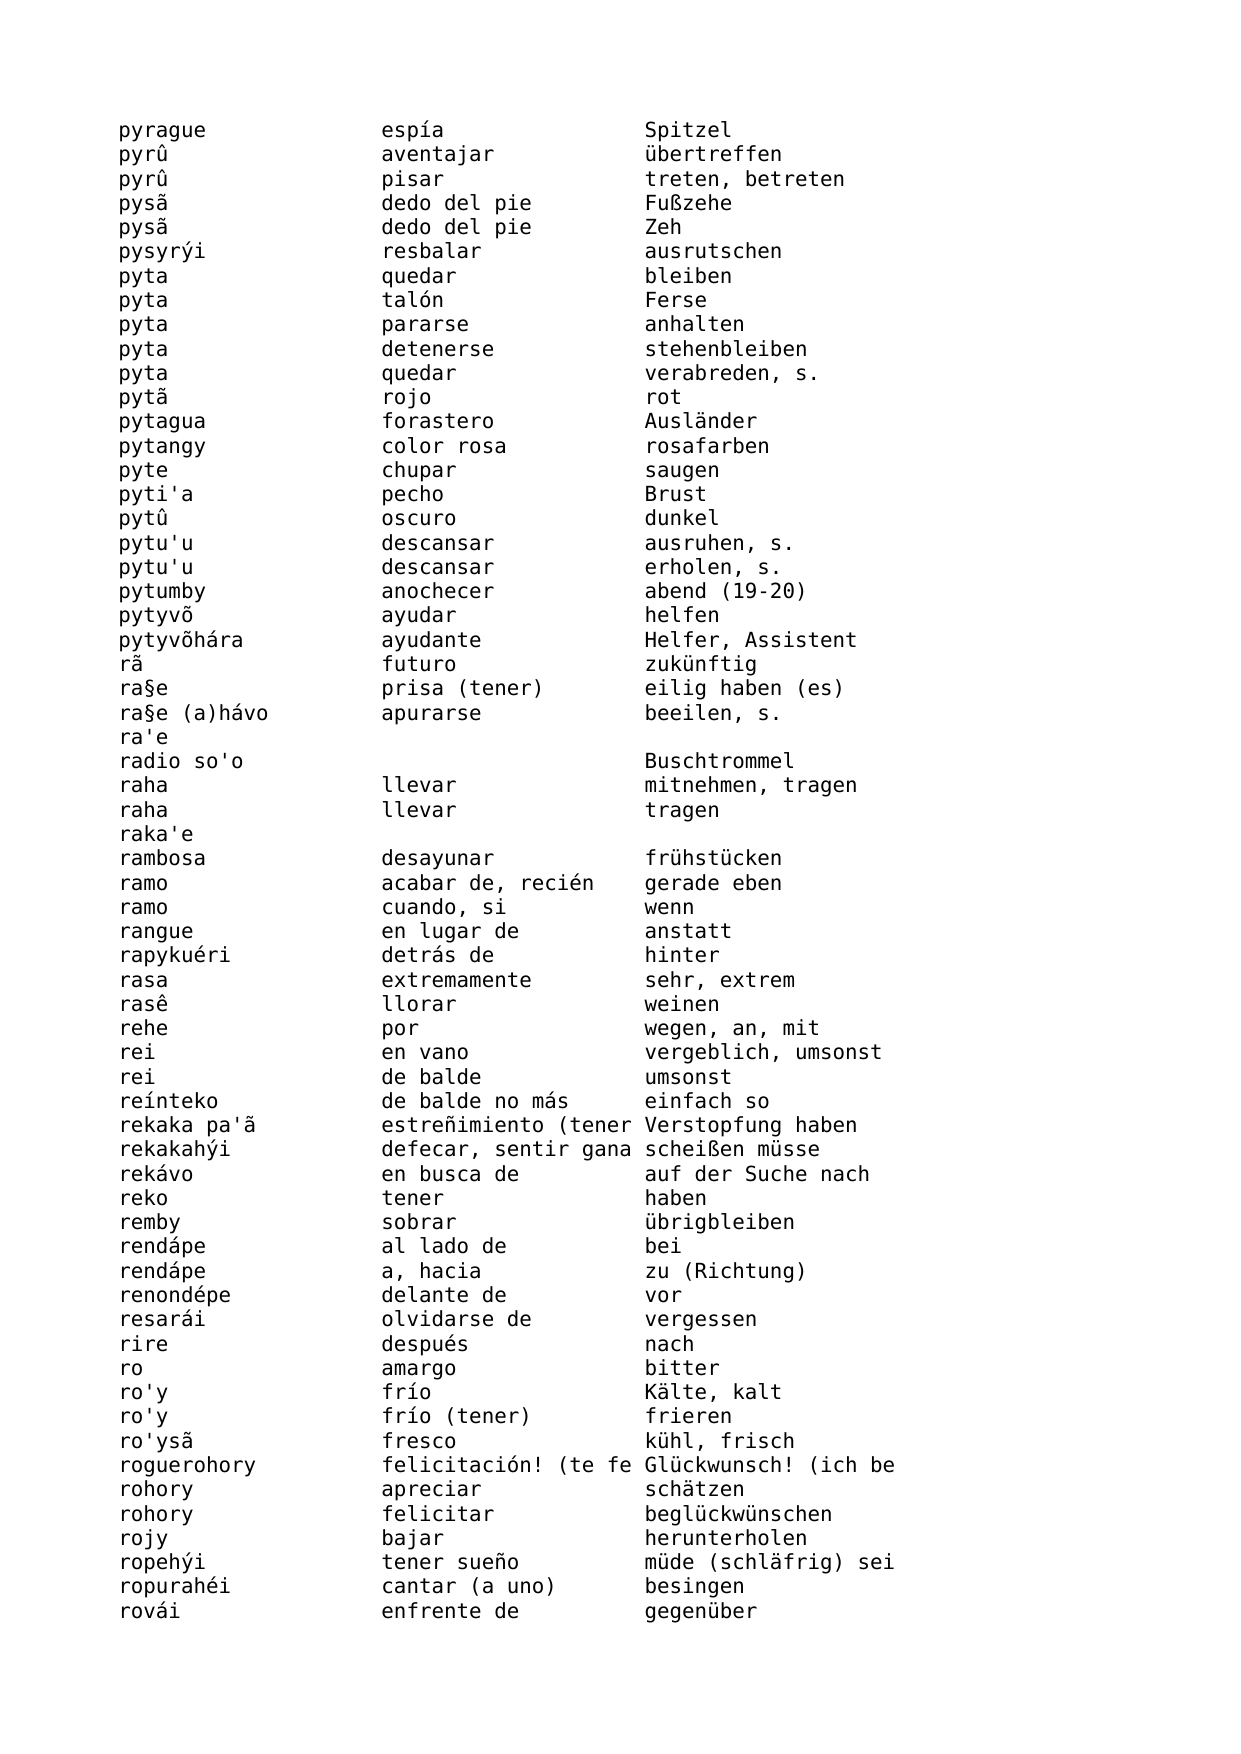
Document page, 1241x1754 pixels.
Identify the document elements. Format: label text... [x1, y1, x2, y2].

text pytagua forastero Ausländer [118, 409, 1122, 434]
text rekakahýi defecar, sentir gana scheißen müsse [118, 1137, 1122, 1162]
text rasa extremamente sehr, extrem [118, 968, 1122, 992]
text ropehýi tener sueño müde (schläfrig) sei [118, 1550, 1122, 1574]
text reko tener haben [118, 1186, 1122, 1210]
text reínteko de balde no más einfach so [118, 1089, 1122, 1113]
text rekaka pa'ã estreñimiento (tener Verstopfung haben [118, 1113, 1122, 1137]
text pyta talón Ferse [118, 288, 1122, 312]
text pytã rojo rot [118, 385, 1122, 409]
text ropurahéi cantar (a uno) besingen [118, 1574, 1122, 1599]
text raka'e [118, 822, 1122, 846]
text pyrû pisar treten, betreten [118, 167, 1122, 191]
text ra'e [118, 725, 1122, 749]
text pytangy color rosa rosafarben [118, 434, 1122, 458]
text rojy bajar herunterholen [118, 1526, 1122, 1550]
text pyrague espía Spitzel [118, 118, 1122, 142]
text rekávo en busca de auf der Suche nach [118, 1162, 1122, 1186]
text pyti'a pecho Brust [118, 482, 1122, 506]
text pytyvõhára ayudante Helfer, Assistent [118, 628, 1122, 652]
text pytumby anochecer abend (19-20) [118, 579, 1122, 603]
text rambosa desayunar frühstücken [118, 846, 1122, 871]
text rire después nach [118, 1332, 1122, 1356]
text pytyvõ ayudar helfen [118, 603, 1122, 628]
text pyta pararse anhalten [118, 312, 1122, 337]
text ra§e (a)hávo apurarse beeilen, s. [118, 701, 1122, 725]
text pysyrýi resbalar ausrutschen [118, 239, 1122, 264]
text rendápe a, hacia zu (Richtung) [118, 1259, 1122, 1283]
text ro'y frío Kälte, kalt [118, 1380, 1122, 1404]
text rei en vano vergeblich, umsonst [118, 1040, 1122, 1065]
text rei de balde umsonst [118, 1065, 1122, 1089]
text pyta quedar verabreden, s. [118, 361, 1122, 385]
text raha llevar mitnehmen, tragen [118, 773, 1122, 798]
text pytu'u descansar ausruhen, s. [118, 531, 1122, 555]
text roguerohory felicitación! (te fe Glückwunsch! (ich be [118, 1453, 1122, 1477]
text pytu'u descansar erholen, s. [118, 555, 1122, 579]
text raha llevar tragen [118, 798, 1122, 822]
text pyta quedar bleiben [118, 264, 1122, 288]
text renondépe delante de vor [118, 1283, 1122, 1307]
text rohory apreciar schätzen [118, 1477, 1122, 1502]
text rangue en lugar de anstatt [118, 919, 1122, 943]
text ramo cuando, si wenn [118, 895, 1122, 919]
text remby sobrar übrigbleiben [118, 1210, 1122, 1234]
text ra§e prisa (tener) eilig haben (es) [118, 676, 1122, 701]
text rohory felicitar beglückwünschen [118, 1502, 1122, 1526]
text resarái olvidarse de vergessen [118, 1307, 1122, 1332]
text ro amargo bitter [118, 1356, 1122, 1380]
text rehe por wegen, an, mit [118, 1016, 1122, 1040]
text rasê llorar weinen [118, 992, 1122, 1016]
text rovái enfrente de gegenüber [118, 1599, 1122, 1623]
text pyta detenerse stehenbleiben [118, 337, 1122, 361]
text ro'ysã fresco kühl, frisch [118, 1429, 1122, 1453]
text ramo acabar de, recién gerade eben [118, 871, 1122, 895]
text pyte chupar saugen [118, 458, 1122, 482]
text rapykuéri detrás de hinter [118, 943, 1122, 968]
text pysã dedo del pie Zeh [118, 215, 1122, 239]
text pytû oscuro dunkel [118, 506, 1122, 531]
text pyrû aventajar übertreffen [118, 142, 1122, 167]
text ro'y frío (tener) frieren [118, 1404, 1122, 1429]
text rã futuro zukünftig [118, 652, 1122, 676]
text rendápe al lado de bei [118, 1234, 1122, 1259]
text radio so'o Buschtrommel [118, 749, 1122, 773]
text pysã dedo del pie Fußzehe [118, 191, 1122, 215]
